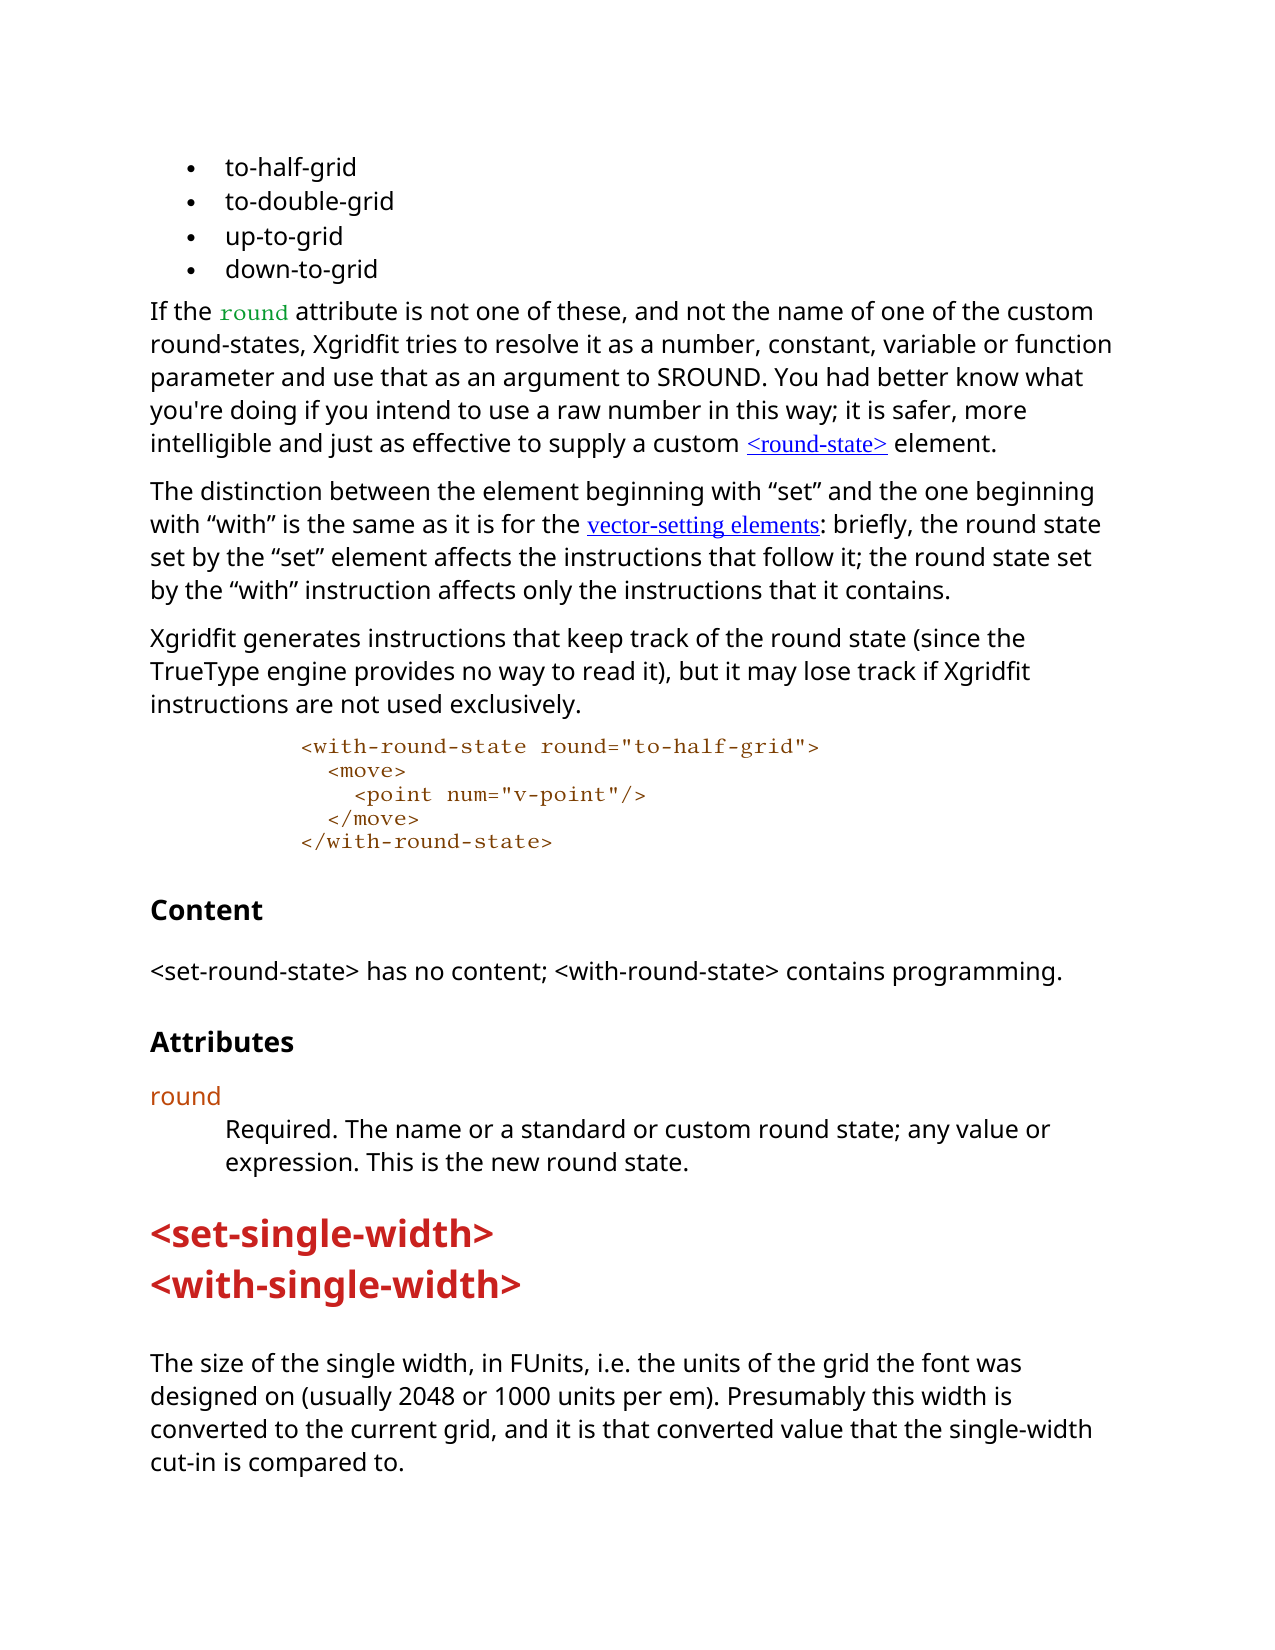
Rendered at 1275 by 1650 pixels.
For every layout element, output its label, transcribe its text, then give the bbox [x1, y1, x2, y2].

text If the round attribute is not one of these, and not the name of one of the custom round-states, Xgridfit tries to resolve it as a number, constant, variable or function parameter and use that as an argument to SROUND. You had better know what you're doing if you intend to use a raw number in this way; it is safer, more intelligible and just as effective to supply a custom <round-state> element. [150, 294, 1125, 459]
subtitle Attributes [150, 1023, 1125, 1061]
text The size of the single width, in FUnits, i.e. the units of the grid the font was designed on (usually 2048 or 1000 units per em). Presumably this width is converted to the current grid, and it is that converted value that the single-width cut-in is compared to. [150, 1346, 1125, 1478]
text Required. The name or a standard or custom round state; any value or expression. This is the new round state. [225, 1112, 1125, 1178]
text round [150, 1079, 1125, 1112]
list down-to-grid [187, 252, 1125, 286]
list to-double-grid [187, 184, 1125, 218]
list to-half-grid [187, 150, 1125, 184]
text The distinction between the element beginning with “set” and the one beginning with “with” is the same as it is for the vector-setting elements: briefly, the round state set by the “set” element affects the instructions that follow it; the round state set by the “with” instruction affects only the instructions that it contains. [150, 474, 1125, 606]
text Xgridfit generates instructions that keep track of the round state (since the TrueType engine provides no way to read it), but it may lose track if Xgridfit instructions are not used exclusively. [150, 621, 1125, 720]
text <set-round-state> has no content; <with-round-state> contains programming. [150, 954, 1125, 987]
subtitle Content [150, 890, 1125, 928]
subtitle <set-single-width> <with-single-width> [150, 1207, 1125, 1309]
text <with-round-state round="to-half-grid"> <move> <point num="v-point"/> </move> </with-round-state> [300, 735, 1125, 854]
list up-to-grid [187, 218, 1125, 252]
